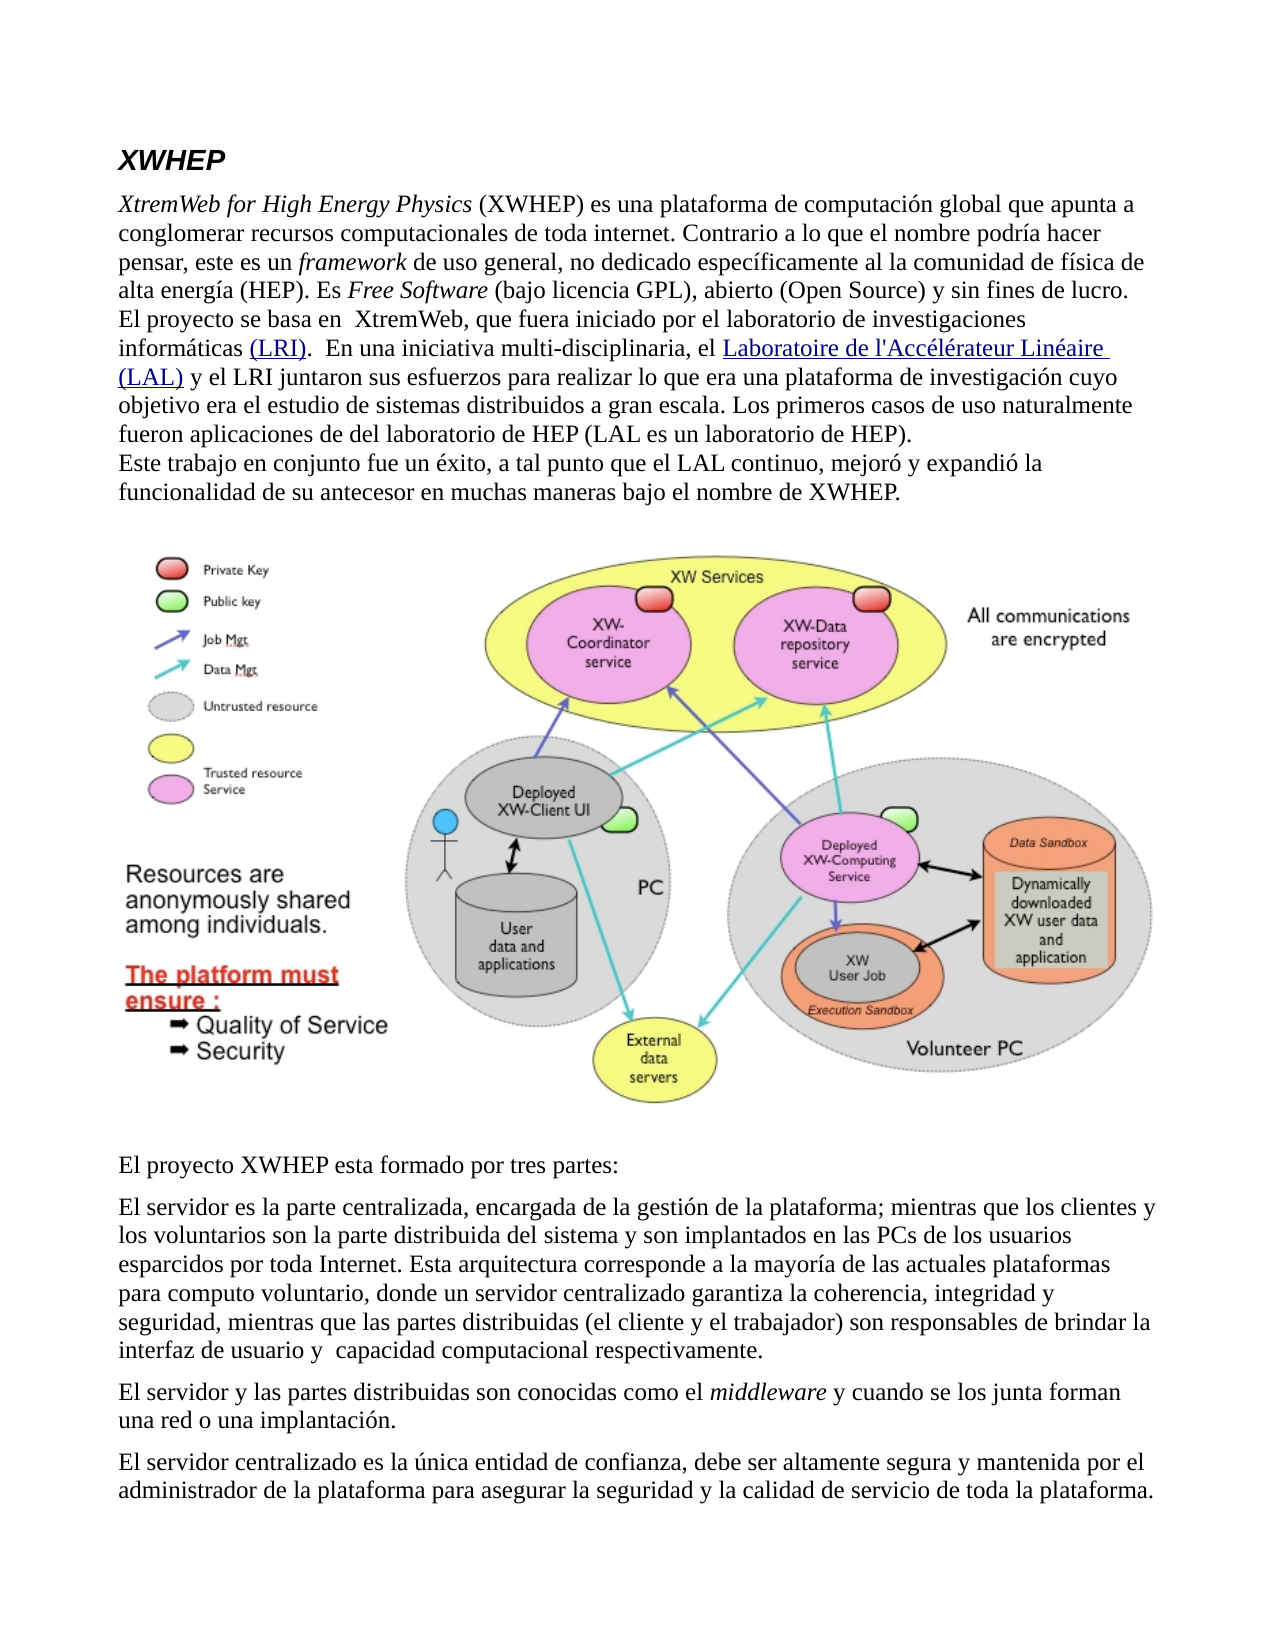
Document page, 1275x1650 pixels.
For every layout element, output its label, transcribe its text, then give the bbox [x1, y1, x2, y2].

text El proyecto se basa en XtremWeb, que fuera iniciado por el laboratorio de investigaciones informáticas (LRI). En una iniciativa multi-disciplinaria, el Laboratoire de l'Accélérateur Linéaire (LAL) y el LRI juntaron sus esfuerzos para realizar lo que era una plataforma de investigación cuyo objetivo era el estudio de sistemas distribuidos a gran escala. Los primeros casos de uso naturalmente fueron aplicaciones de del laboratorio de HEP (LAL es un laboratorio de HEP). [118, 304, 1157, 448]
subtitle XWHEP [118, 143, 1157, 177]
text El servidor centralizado es la única entidad de confianza, debe ser altamente segura y mantenida por el administrador de la plataforma para asegurar la seguridad y la calidad de servicio de toda la plataforma. [118, 1447, 1157, 1504]
text Este trabajo en conjunto fue un éxito, a tal punto que el LAL continuo, mejoró y expandió la funcionalidad de su antecesor en muchas maneras bajo el nombre de XWHEP. [118, 448, 1157, 505]
text El proyecto XWHEP esta formado por tres partes: [118, 1151, 1157, 1179]
text El servidor y las partes distribuidas son conocidas como el middleware y cuando se los junta forman una red o una implantación. [118, 1377, 1157, 1434]
picture [118, 534, 1157, 1110]
text El servidor es la parte centralizada, encargada de la gestión de la plataforma; mientras que los clientes y los voluntarios son la parte distribuida del sistema y son implantados en las PCs de los usuarios esparcidos por toda Internet. Esta arquitectura corresponde a la mayoría de las actuales plataformas para computo voluntario, donde un servidor centralizado garantiza la coherencia, integridad y seguridad, mientras que las partes distribuidas (el cliente y el trabajador) son responsables de brindar la interfaz de usuario y capacidad computacional respectivamente. [118, 1192, 1157, 1364]
text XtremWeb for High Energy Physics (XWHEP) es una plataforma de computación global que apunta a conglomerar recursos computacionales de toda internet. Contrario a lo que el nombre podría hacer pensar, este es un framework de uso general, no dedicado específicamente al la comunidad de física de alta energía (HEP). Es Free Software (bajo licencia GPL), abierto (Open Source) y sin fines de lucro. [118, 189, 1157, 304]
